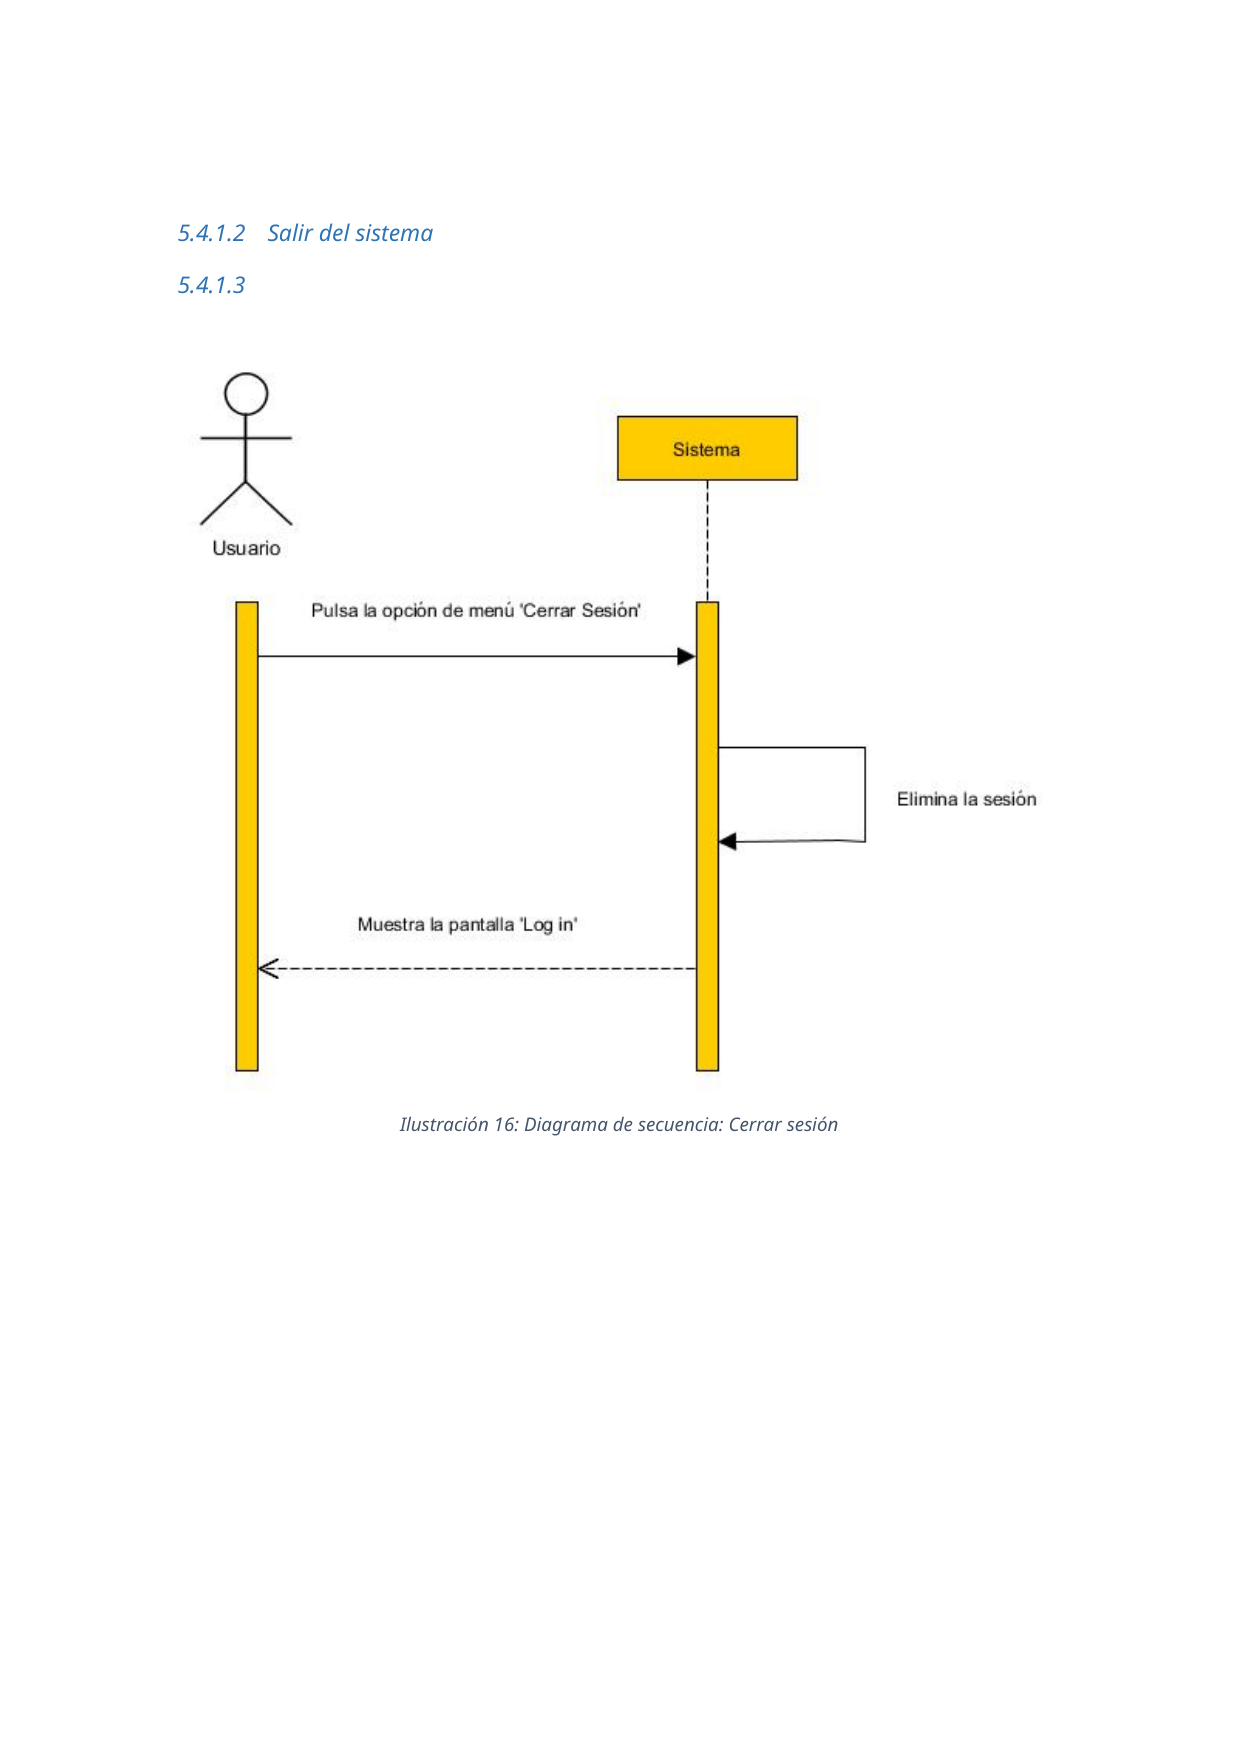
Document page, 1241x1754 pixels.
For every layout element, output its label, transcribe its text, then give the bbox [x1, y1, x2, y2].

text Ilustración 16: Diagrama de secuencia: Cerrar sesión [177, 1111, 1063, 1137]
subtitle Salir del sistema [177, 217, 1063, 248]
